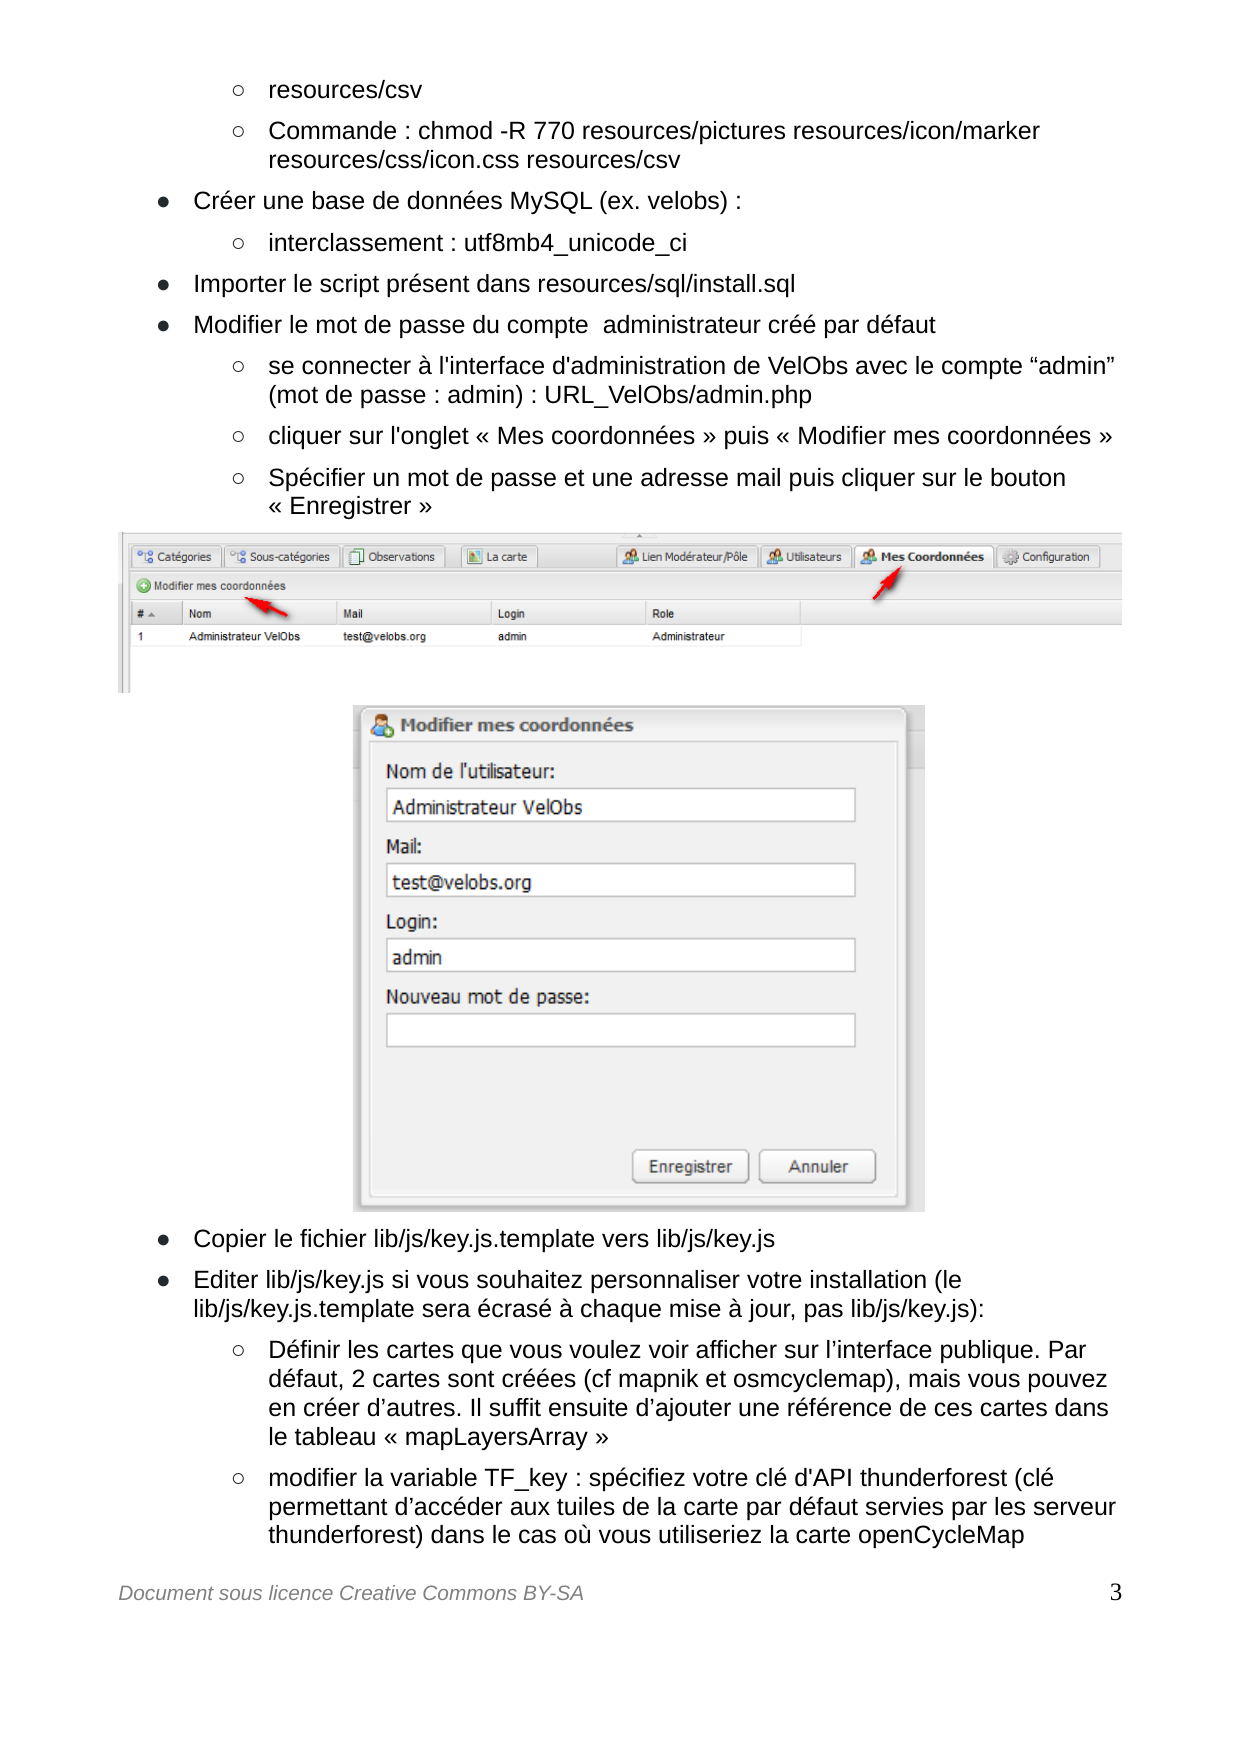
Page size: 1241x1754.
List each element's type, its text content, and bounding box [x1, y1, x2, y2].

list Définir les cartes que vous voulez voir afficher sur l’interface publique. Par défaut, 2 cartes sont créées (cf mapnik et osmcyclemap), mais vous pouvez en créer d’autres. Il suffit ensuite d’ajouter une référence de ces cartes dans le tableau « mapLayersArray » [231, 1336, 1122, 1451]
list Copier le fichier lib/js/key.js.template vers lib/js/key.js [156, 1224, 1122, 1253]
list resources/csv [231, 75, 1122, 104]
list cliquer sur l'onglet « Mes coordonnées » puis « Modifier mes coordonnées » [231, 421, 1122, 450]
list Spécifier un mot de passe et une adresse mail puis cliquer sur le bouton « Enregistrer » [231, 462, 1122, 520]
list interclassement : utf8mb4_unicode_ci [231, 227, 1122, 256]
list Editer lib/js/key.js si vous souhaitez personnaliser votre installation (le lib/js/key.js.template sera écrasé à chaque mise à jour, pas lib/js/key.js): [156, 1266, 1122, 1323]
list Commande : chmod -R 770 resources/pictures resources/icon/marker resources/css/icon.css resources/csv [231, 116, 1122, 174]
picture [118, 532, 1123, 693]
list modifier la variable TF_key : spécifiez votre clé d'API thunderforest (clé permettant d’accéder aux tuiles de la carte par défaut servies par les serveur thunderforest) dans le cas où vous utiliseriez la carte openCycleMap [231, 1463, 1122, 1549]
list Créer une base de données MySQL (ex. velobs) : [156, 186, 1122, 215]
list Modifier le mot de passe du compte administrateur créé par défaut [156, 310, 1122, 339]
list se connecter à l'interface d'administration de VelObs avec le compte “admin” (mot de passe : admin) : URL_VelObs/admin.php [231, 351, 1122, 409]
picture [352, 705, 925, 1212]
list Importer le script présent dans resources/sql/install.sql [156, 269, 1122, 297]
